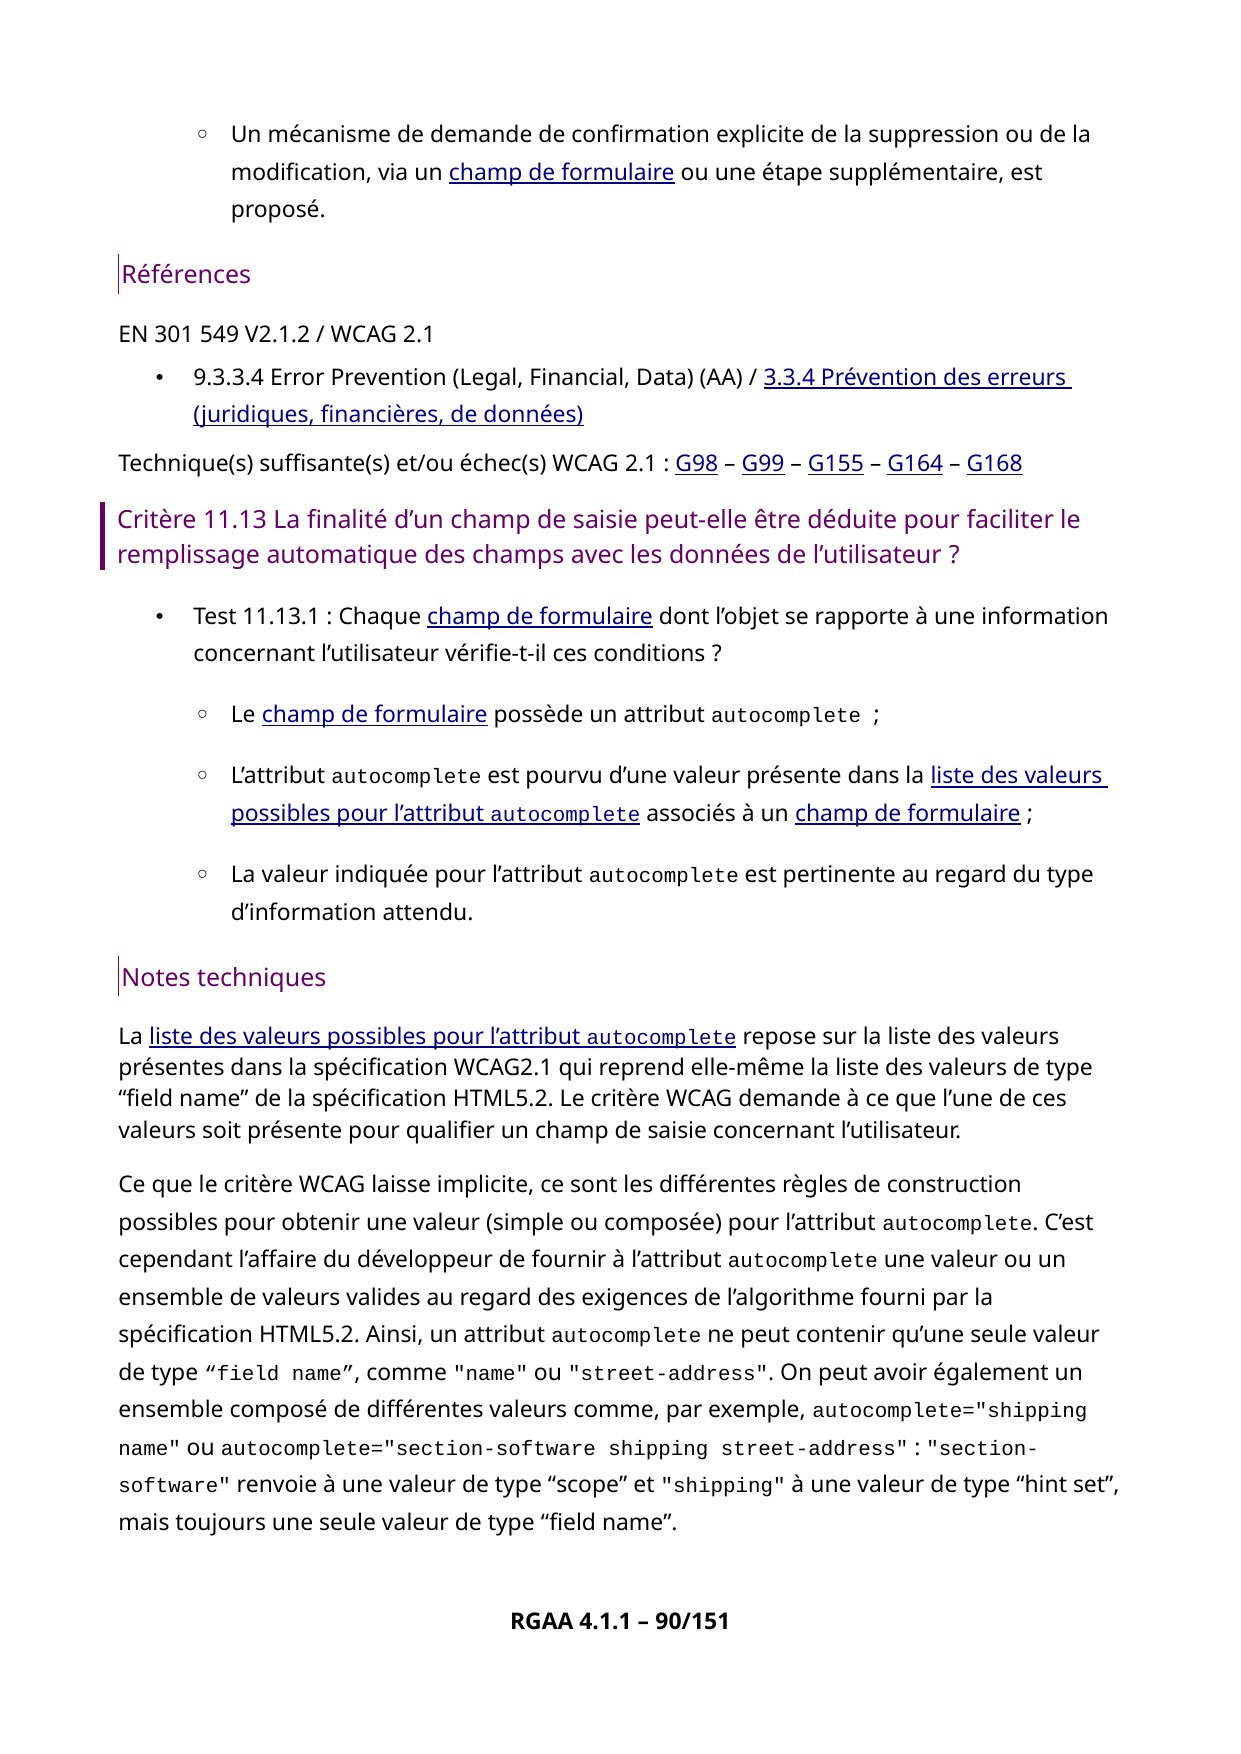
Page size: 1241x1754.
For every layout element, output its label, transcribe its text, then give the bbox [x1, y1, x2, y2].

text Technique(s) suffisante(s) et/ou échec(s) WCAG 2.1 : G98 – G99 – G155 – G164 – G168 [118, 447, 1122, 479]
subtitle Références [119, 254, 1122, 294]
list 9.3.3.4 Error Prevention (Legal, Financial, Data) (AA) / 3.3.4 Prévention des erreurs (juridiques, financières, de données) [156, 361, 1122, 429]
list Test 11.13.1 : Chaque champ de formulaire dont l’objet se rapporte à une information concernant l’utilisateur vérifie-t-il ces conditions ? [156, 600, 1122, 668]
subtitle Critère 11.13 La finalité d’un champ de saisie peut-elle être déduite pour faciliter le remplissage automatique des champs avec les données de l’utilisateur ? [105, 502, 1122, 570]
list L’attribut autocomplete est pourvu d’une valeur présente dans la liste des valeurs possibles pour l’attribut autocomplete associés à un champ de formulaire ; [193, 759, 1122, 828]
subtitle Notes techniques [119, 956, 1122, 996]
text EN 301 549 V2.1.2 / WCAG 2.1 [118, 318, 1122, 349]
list Le champ de formulaire possède un attribut autocomplete ; [193, 698, 1122, 729]
text La liste des valeurs possibles pour l’attribut autocomplete repose sur la liste des valeurs présentes dans la spécification WCAG2.1 qui reprend elle-même la liste des valeurs de type “field name” de la spécification HTML5.2. Le critère WCAG demande à ce que l’une de ces valeurs soit présente pour qualifier un champ de saisie concernant l’utilisateur. [118, 1020, 1122, 1145]
list La valeur indiquée pour l’attribut autocomplete est pertinente au regard du type d’information attendu. [193, 858, 1122, 927]
text Ce que le critère WCAG laisse implicite, ce sont les différentes règles de construction possibles pour obtenir une valeur (simple ou composée) pour l’attribut autocomplete. C’est cependant l’affaire du développeur de fournir à l’attribut autocomplete une valeur ou un ensemble de valeurs valides au regard des exigences de l’algorithme fourni par la spécification HTML5.2. Ainsi, un attribut autocomplete ne peut contenir qu’une seule valeur de type “field name”, comme "name" ou "street-address". On peut avoir également un ensemble composé de différentes valeurs comme, par exemple, autocomplete="shipping name" ou autocomplete="section-software shipping street-address" : "section-software" renvoie à une valeur de type “scope” et "shipping" à une valeur de type “hint set”, mais toujours une seule valeur de type “field name”. [118, 1168, 1122, 1537]
list Un mécanisme de demande de confirmation explicite de la suppression ou de la modification, via un champ de formulaire ou une étape supplémentaire, est proposé. [193, 118, 1122, 224]
